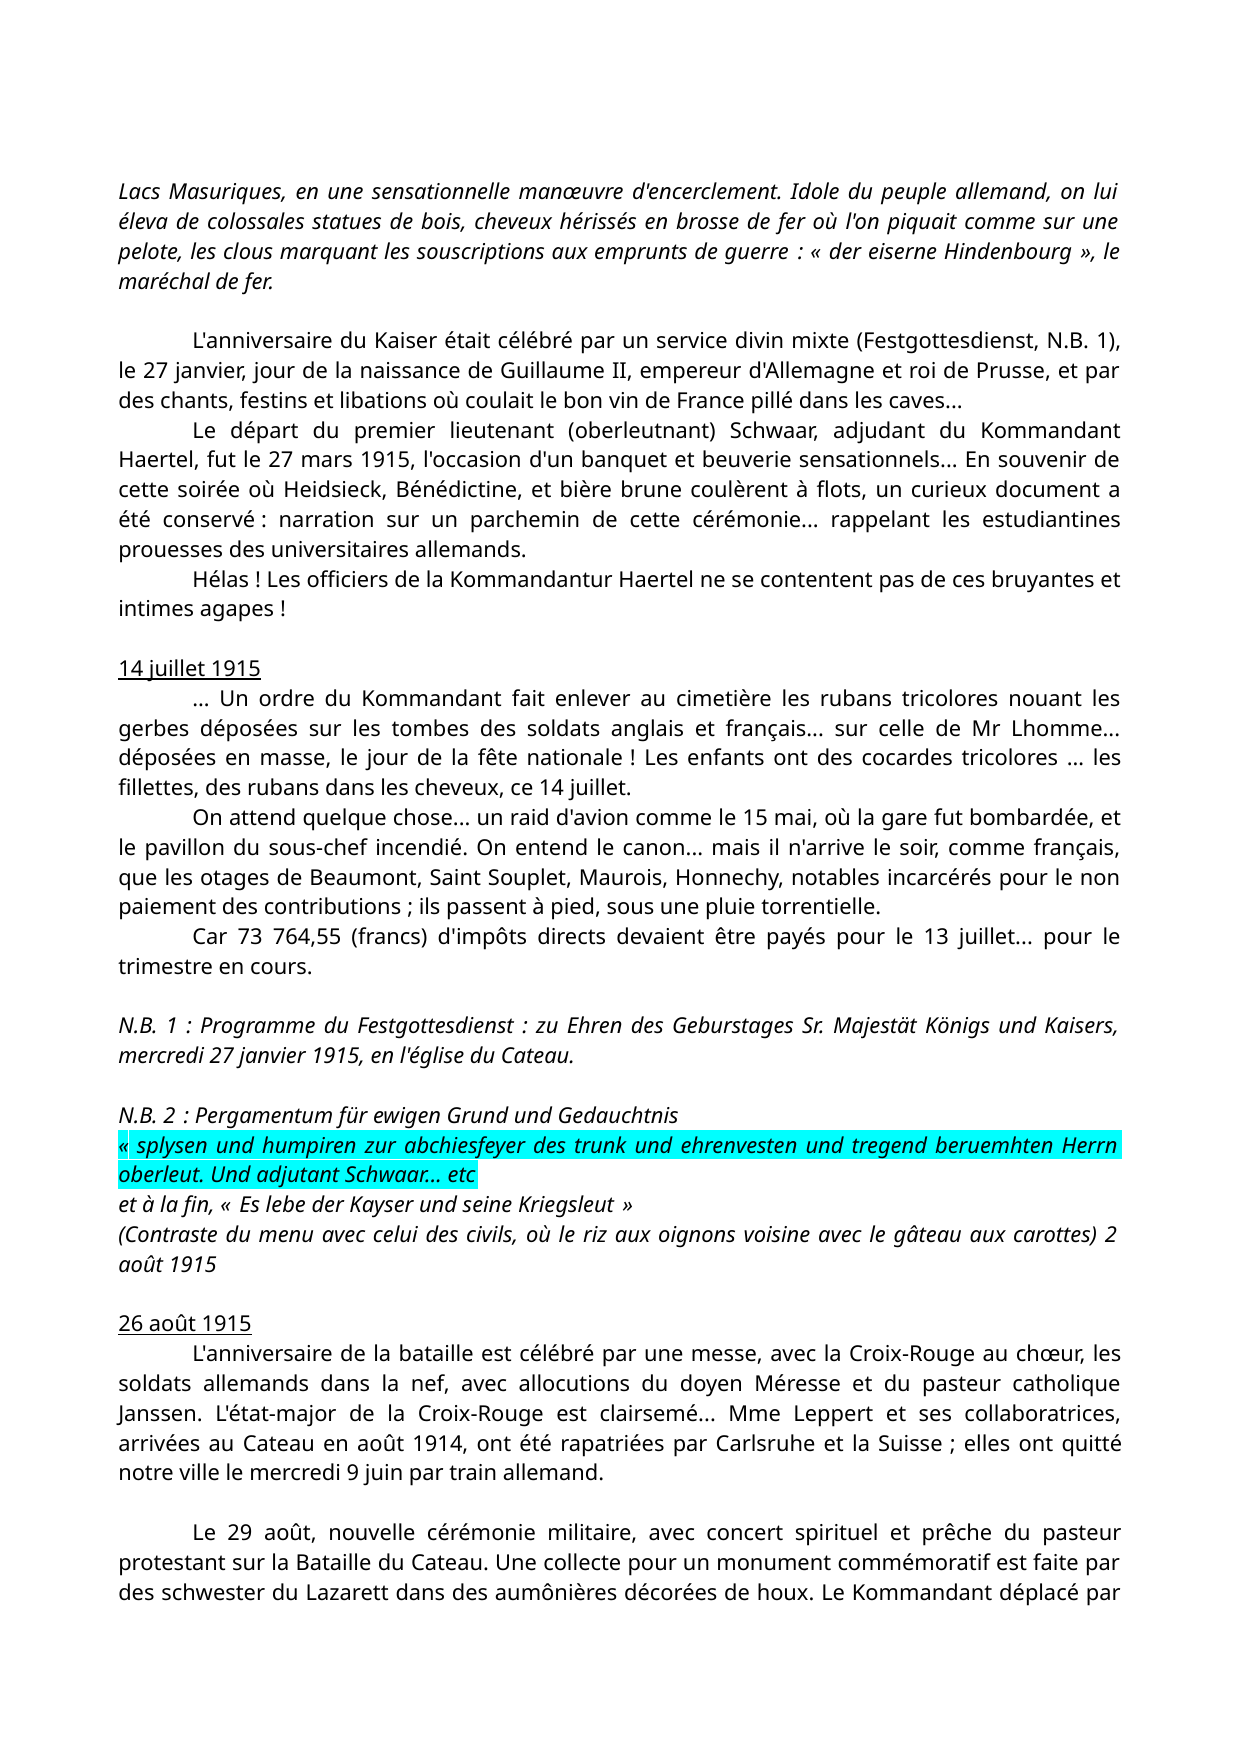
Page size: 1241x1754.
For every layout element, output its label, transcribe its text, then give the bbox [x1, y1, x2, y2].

text Le 29 août, nouvelle cérémonie militaire, avec concert spirituel et prêche du pasteur protestant sur la Bataille du Cateau. Une collecte pour un monument commémoratif est faite par des schwester du Lazarett dans des aumônières décorées de houx. Le Kommandant déplacé par [118, 1517, 1122, 1606]
text N.B. 1 : Programme du Festgottesdienst : zu Ehren des Geburstages Sr. Majestät Königs und Kaisers, mercredi 27 janvier 1915, en l'église du Cateau. [118, 1011, 1122, 1070]
text Hélas ! Les officiers de la Kommandantur Haertel ne se contentent pas de ces bruyantes et intimes agapes ! [118, 564, 1122, 623]
text 14 juillet 1915 [118, 653, 1122, 683]
text Le départ du premier lieutenant (oberleutnant) Schwaar, adjudant du Kommandant Haertel, fut le 27 mars 1915, l'occasion d'un banquet et beuverie sensationnels... En souvenir de cette soirée où Heidsieck, Bénédictine, et bière brune coulèrent à flots, un curieux document a été conservé : narration sur un parchemin de cette cérémonie... rappelant les estudiantines prouesses des universitaires allemands. [118, 415, 1122, 564]
text Lacs Masuriques, en une sensationnelle manœuvre d'encerclement. Idole du peuple allemand, on lui éleva de colossales statues de bois, cheveux hérissés en brosse de fer où l'on piquait comme sur une pelote, les clous marquant les souscriptions aux emprunts de guerre : « der eiserne Hindenbourg », le maréchal de fer. [118, 176, 1122, 296]
text N.B. 2 : Pergamentum für ewigen Grund und Gedauchtnis [118, 1100, 1122, 1130]
text … Un ordre du Kommandant fait enlever au cimetière les rubans tricolores nouant les gerbes déposées sur les tombes des soldats anglais et français... sur celle de Mr Lhomme... déposées en masse, le jour de la fête nationale ! Les enfants ont des cocardes tricolores … les fillettes, des rubans dans les cheveux, ce 14 juillet. [118, 683, 1122, 802]
text Car 73 764,55 (francs) d'impôts directs devaient être payés pour le 13 juillet... pour le trimestre en cours. [118, 921, 1122, 981]
text et à la fin, « Es lebe der Kayser und seine Kriegsleut » [118, 1189, 1122, 1219]
text 26 août 1915 [118, 1308, 1122, 1338]
text L'anniversaire du Kaiser était célébré par un service divin mixte (Festgottesdienst, N.B. 1), le 27 janvier, jour de la naissance de Guillaume II, empereur d'Allemagne et roi de Prusse, et par des chants, festins et libations où coulait le bon vin de France pillé dans les caves... [118, 325, 1122, 415]
text « splysen und humpiren zur abchiesfeyer des trunk und ehrenvesten und tregend beruemhten Herrn oberleut. Und adjutant Schwaar... etc [118, 1130, 1122, 1189]
text L'anniversaire de la bataille est célébré par une messe, avec la Croix-Rouge au chœur, les soldats allemands dans la nef, avec allocutions du doyen Méresse et du pasteur catholique Janssen. L'état-major de la Croix-Rouge est clairsemé... Mme Leppert et ses collaboratrices, arrivées au Cateau en août 1914, ont été rapatriées par Carlsruhe et la Suisse ; elles ont quitté notre ville le mercredi 9 juin par train allemand. [118, 1338, 1122, 1487]
text On attend quelque chose... un raid d'avion comme le 15 mai, où la gare fut bombardée, et le pavillon du sous-chef incendié. On entend le canon... mais il n'arrive le soir, comme français, que les otages de Beaumont, Saint Souplet, Maurois, Honnechy, notables incarcérés pour le non paiement des contributions ; ils passent à pied, sous une pluie torrentielle. [118, 802, 1122, 921]
text (Contraste du menu avec celui des civils, où le riz aux oignons voisine avec le gâteau aux carottes) 2 août 1915 [118, 1219, 1122, 1279]
